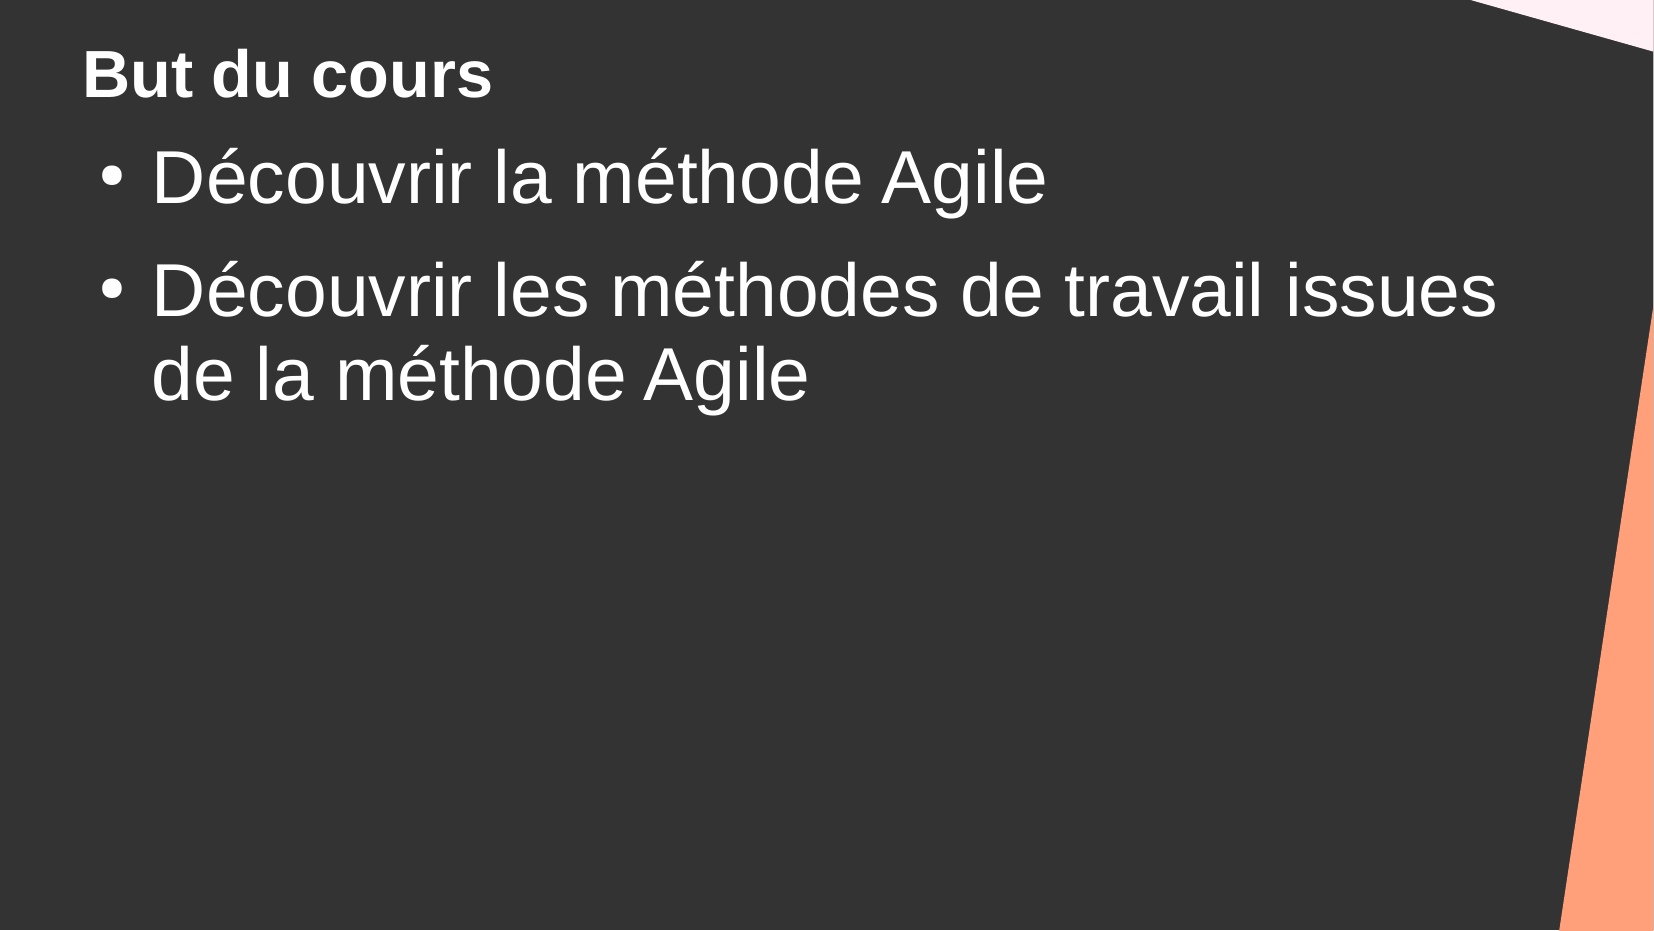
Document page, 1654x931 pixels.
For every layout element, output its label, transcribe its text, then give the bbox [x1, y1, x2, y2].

list Découvrir la méthode Agile Découvrir les méthodes de travail issues de la méthode Agile [80, 135, 1560, 762]
text_box [1559, 301, 1654, 931]
text_box [1470, 0, 1654, 52]
title But du cours [82, 37, 1571, 122]
